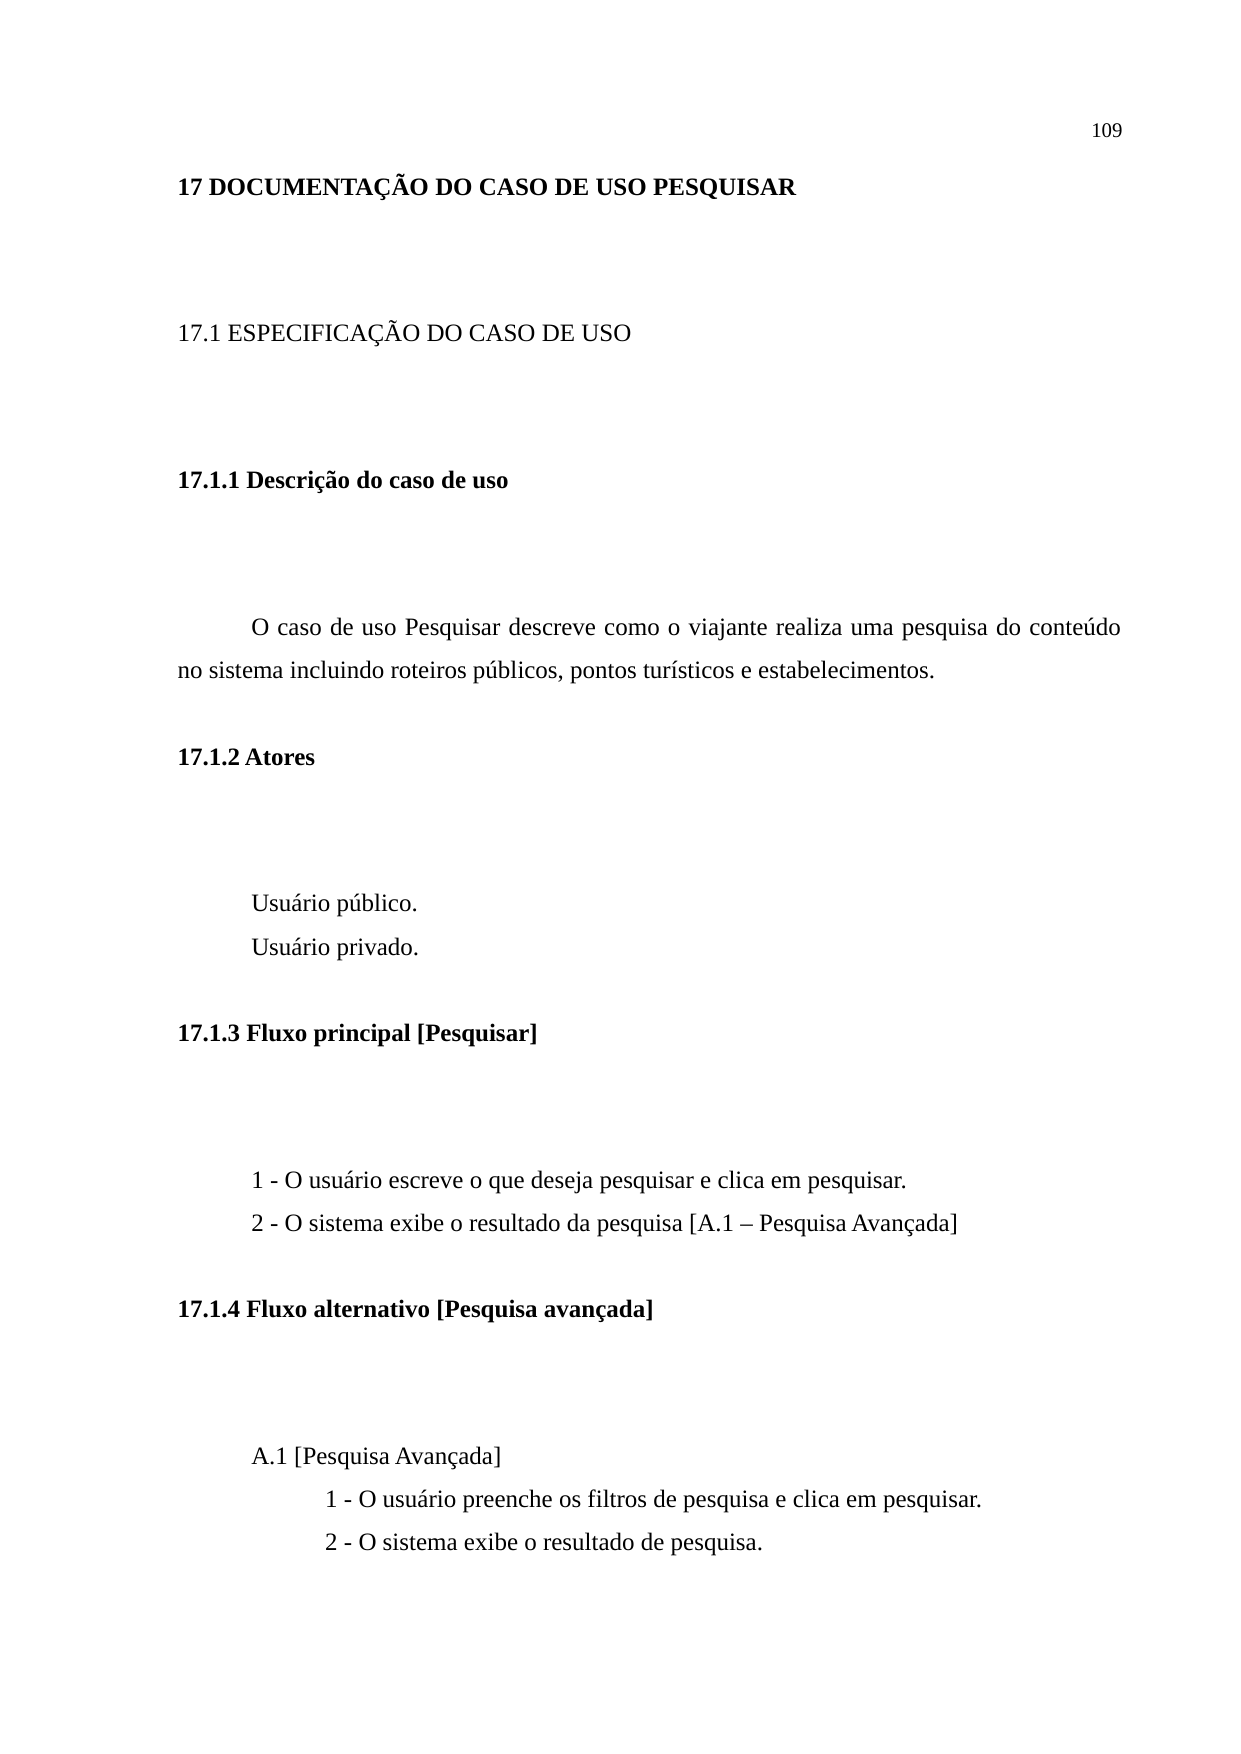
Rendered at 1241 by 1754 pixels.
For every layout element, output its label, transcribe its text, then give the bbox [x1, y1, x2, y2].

text 2 - O sistema exibe o resultado de pesquisa. [177, 1527, 1122, 1556]
text A.1 [Pesquisa Avançada] [177, 1441, 1122, 1470]
subtitle Documentação do caso de uso Pesquisar [177, 172, 945, 200]
text 1 - O usuário preenche os filtros de pesquisa e clica em pesquisar. [177, 1484, 1122, 1513]
subtitle Descrição do caso de uso [177, 465, 1122, 494]
text Usuário privado. [177, 932, 1122, 960]
text Usuário público. [177, 888, 1122, 917]
subtitle Especificação do caso de uso [177, 318, 1122, 347]
subtitle Fluxo principal [Pesquisar] [177, 1018, 1122, 1047]
subtitle Atores [177, 742, 1122, 770]
text 1 - O usuário escreve o que deseja pesquisar e clica em pesquisar. [177, 1165, 1122, 1193]
subtitle Fluxo alternativo [Pesquisa avançada] [177, 1294, 1122, 1323]
text O caso de uso Pesquisar descreve como o viajante realiza uma pesquisa do conteúdo no sistema incluindo roteiros públicos, pontos turísticos e estabelecimentos. [177, 612, 1122, 684]
text 2 - O sistema exibe o resultado da pesquisa [A.1 – Pesquisa Avançada] [177, 1208, 1122, 1237]
